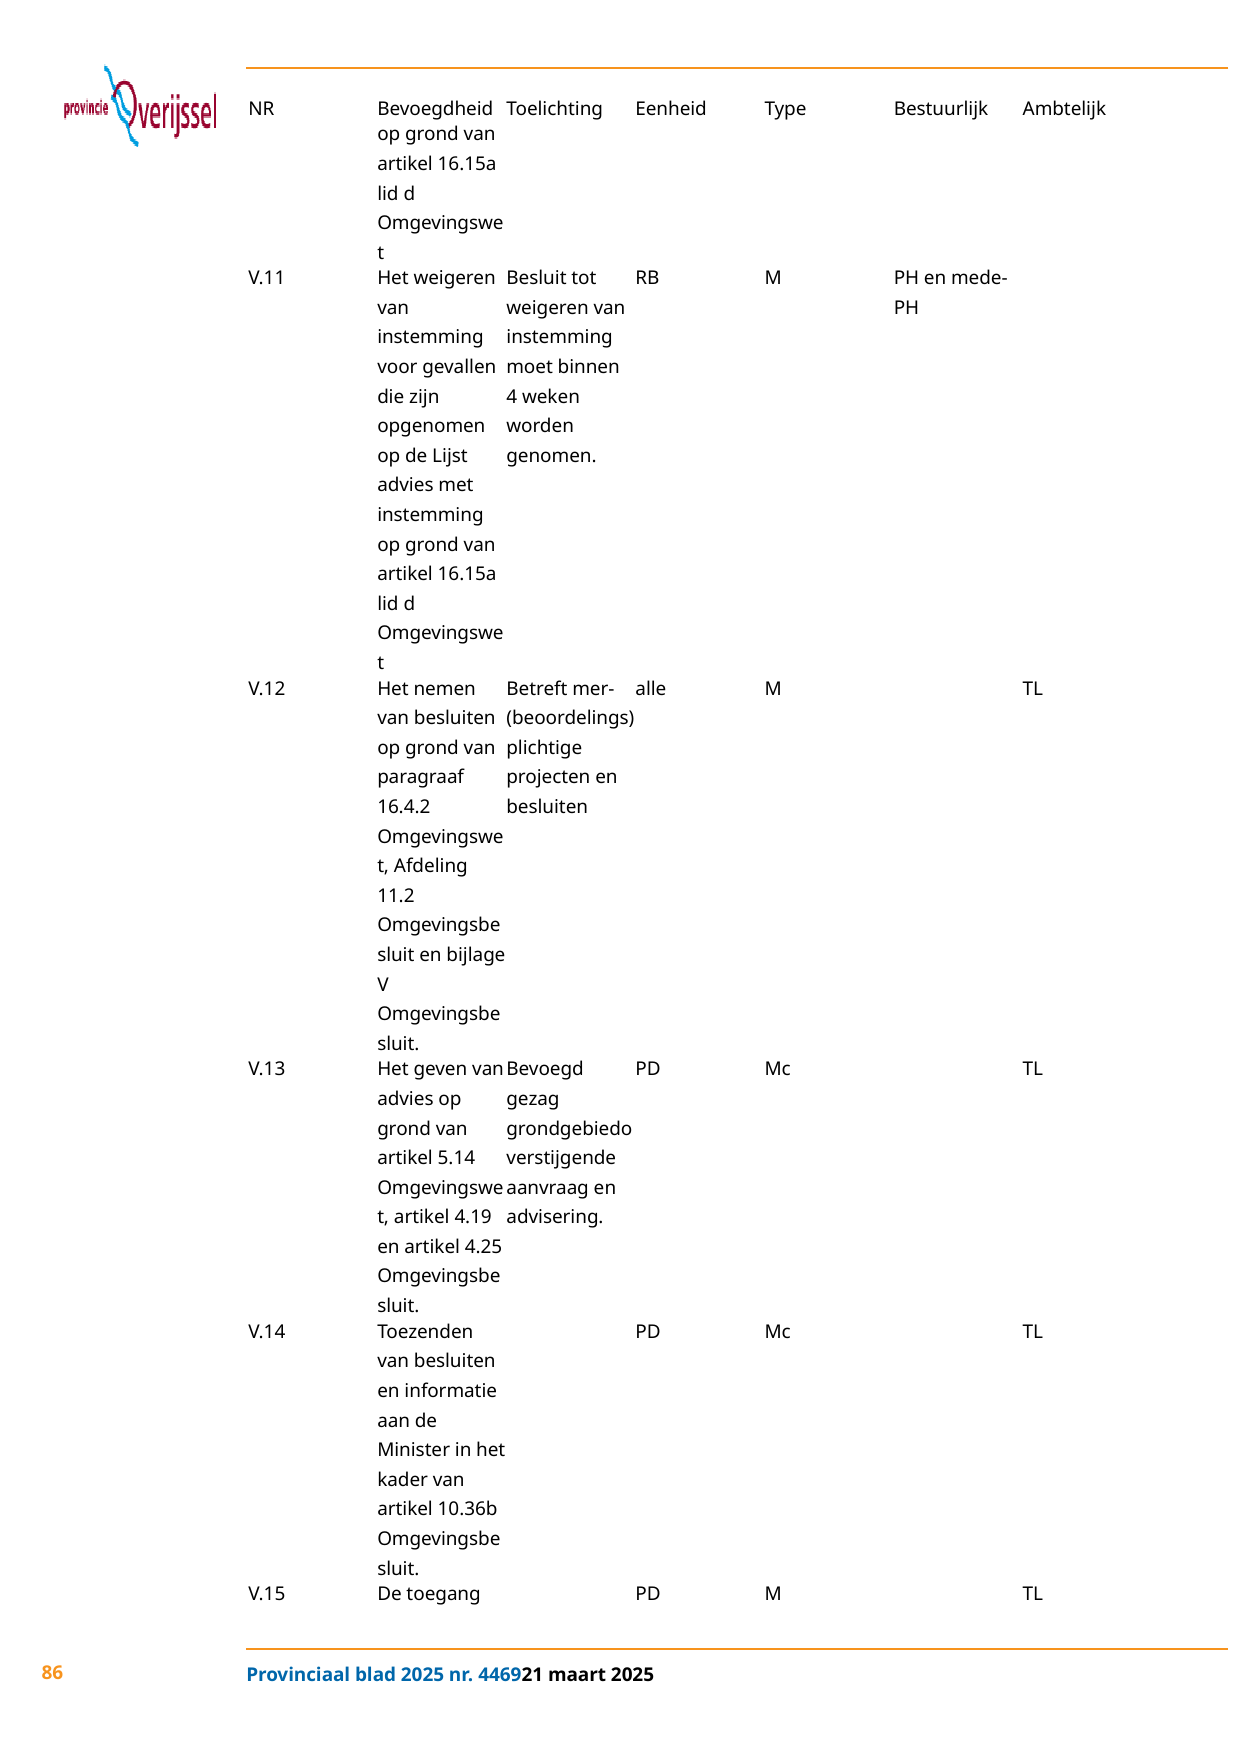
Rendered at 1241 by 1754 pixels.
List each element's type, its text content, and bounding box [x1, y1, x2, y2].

table_cell alle [635, 675, 764, 1056]
table_header Bestuurlijk [894, 95, 1022, 121]
table_cell [894, 121, 1022, 264]
table_header Bevoegdheid [377, 95, 506, 121]
table_cell op grond van artikel 16.15a lid d Omgevingswet [377, 121, 506, 264]
table_cell PD [635, 1056, 764, 1318]
table_header Toelichting [506, 95, 635, 121]
table_cell RB [635, 265, 764, 675]
table_cell Het nemen van besluiten op grond van paragraaf 16.4.2 Omgevingswet, Afdeling 11.2 Omgevingsbesluit en bijlage V Omgevingsbesluit. [377, 675, 506, 1056]
table_cell Het geven van advies op grond van artikel 5.14 Omgevingswet, artikel 4.19 en artikel 4.25 Omgevingsbesluit. [377, 1056, 506, 1318]
table_cell [506, 1318, 635, 1580]
table_cell TL [1023, 1580, 1152, 1606]
table_cell TL [1023, 1056, 1152, 1318]
table_cell [894, 1318, 1022, 1580]
table_cell V.13 [248, 1056, 377, 1318]
table_cell [506, 1580, 635, 1606]
table_cell V.11 [248, 265, 377, 675]
table_cell M [764, 265, 893, 675]
table_header Ambtelijk [1023, 95, 1152, 121]
table_cell [894, 1056, 1022, 1318]
picture [41, 47, 231, 172]
table_cell Betreft mer-(beoordelings)plichtige projecten en besluiten [506, 675, 635, 1056]
table_cell TL [1023, 675, 1152, 1056]
table_cell M [764, 1580, 893, 1606]
table_cell [248, 121, 377, 264]
table_header Type [764, 95, 893, 121]
table_cell [506, 121, 635, 264]
table_cell Mc [764, 1056, 893, 1318]
table_cell [1023, 265, 1152, 675]
table_cell Toezenden van besluiten en informatie aan de Minister in het kader van artikel 10.36b Omgevingsbesluit. [377, 1318, 506, 1580]
table_cell [1023, 121, 1152, 264]
table_cell [894, 675, 1022, 1056]
table_header Eenheid [635, 95, 764, 121]
table_cell M [764, 675, 893, 1056]
table_cell V.15 [248, 1580, 377, 1606]
table_cell TL [1023, 1318, 1152, 1580]
table_cell [635, 121, 764, 264]
table_cell [764, 121, 893, 264]
table_cell PD [635, 1318, 764, 1580]
table_cell PH en mede-PH [894, 265, 1022, 675]
table_cell Het weigeren van instemming voor gevallen die zijn opgenomen op de Lijst advies met instemming op grond van artikel 16.15a lid d Omgevingswet [377, 265, 506, 675]
table_cell Bevoegd gezag grondgebiedoverstijgende aanvraag en advisering. [506, 1056, 635, 1318]
table_cell De toegang [377, 1580, 506, 1606]
table_header NR [248, 95, 377, 121]
table_cell V.14 [248, 1318, 377, 1580]
table_cell Mc [764, 1318, 893, 1580]
table_cell PD [635, 1580, 764, 1606]
table_cell [894, 1580, 1022, 1606]
table_cell Besluit tot weigeren van instemming moet binnen 4 weken worden genomen. [506, 265, 635, 675]
table_cell V.12 [248, 675, 377, 1056]
